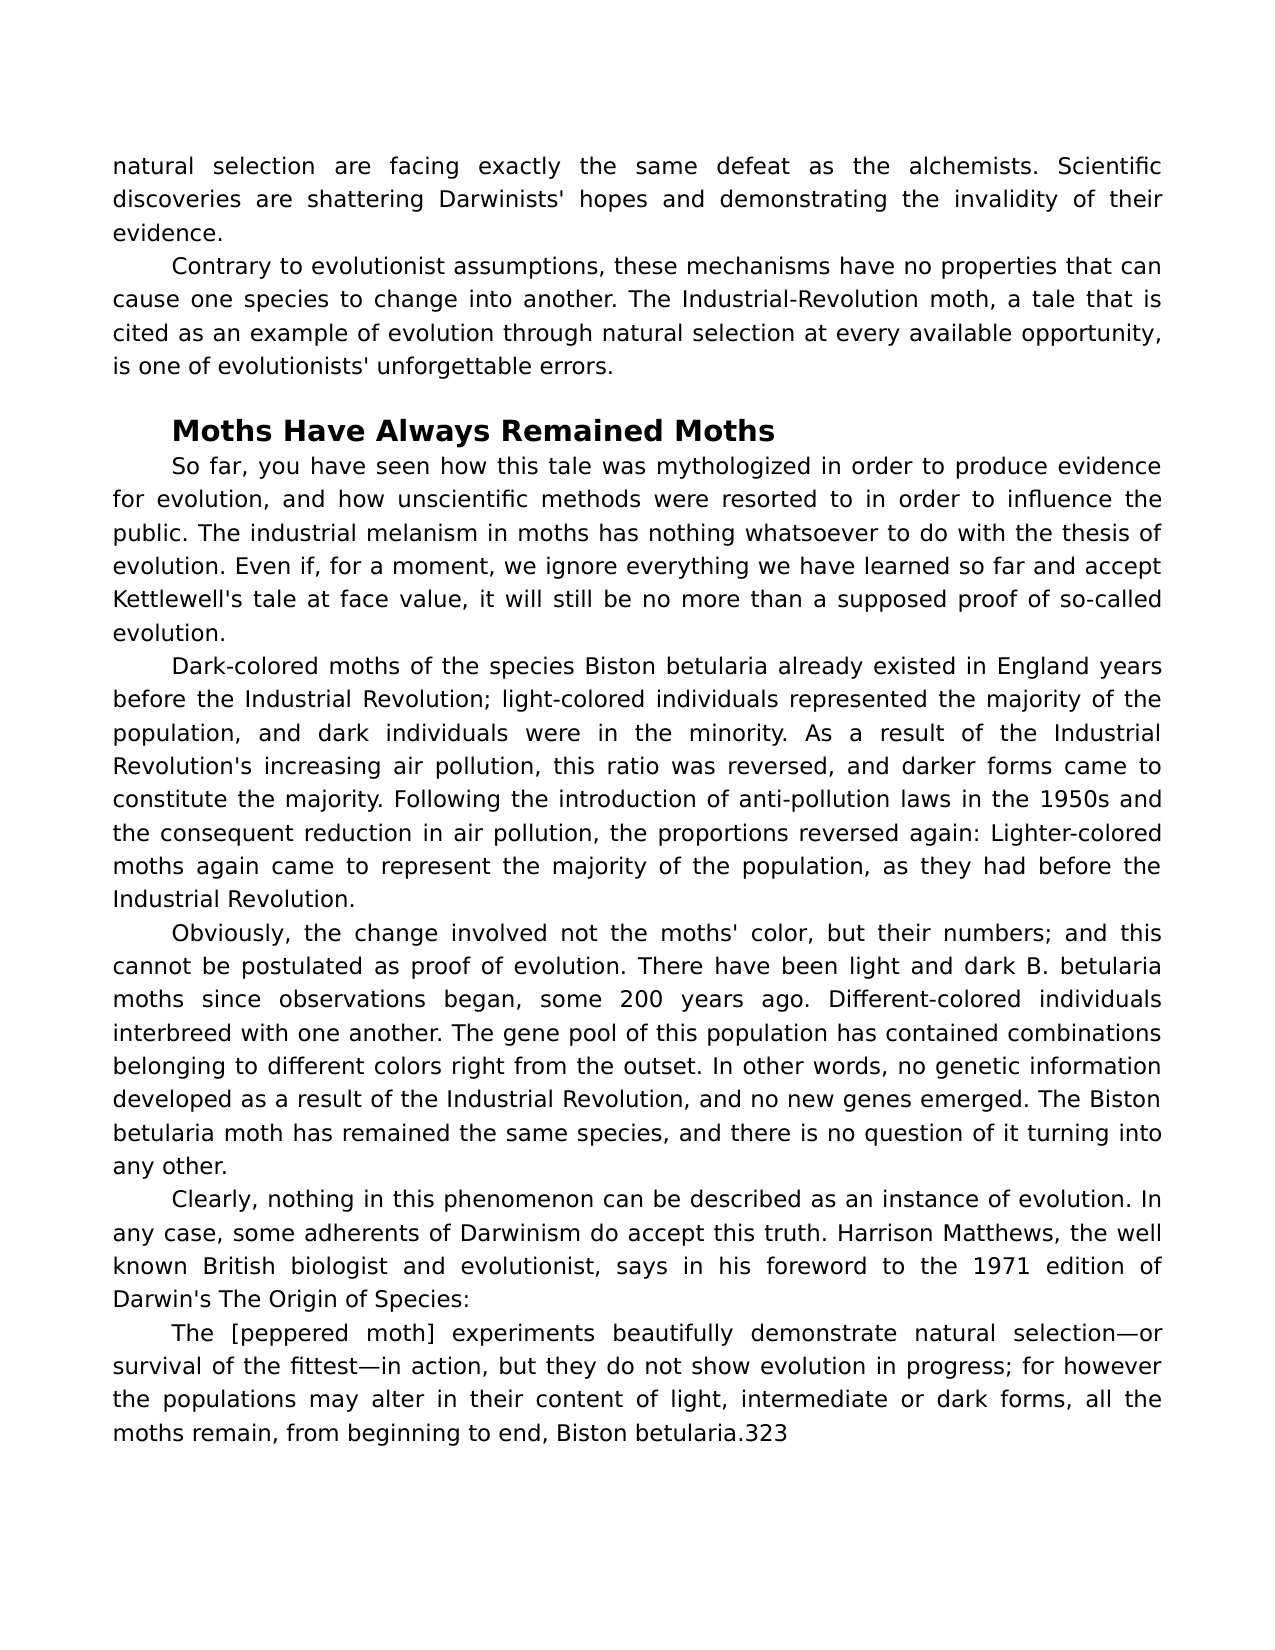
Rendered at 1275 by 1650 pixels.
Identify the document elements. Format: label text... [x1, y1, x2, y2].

text Dark-colored moths of the species Biston betularia already existed in England years before the Industrial Revolution; light-colored individuals represented the majority of the population, and dark individuals were in the minority. As a result of the Industrial Revolution's increasing air pollution, this ratio was reversed, and darker forms came to constitute the majority. Following the introduction of anti-pollution laws in the 1950s and the consequent reduction in air pollution, the proportions reversed again: Lighter-colored moths again came to represent the majority of the population, as they had before the Industrial Revolution. [112, 648, 1163, 914]
text The [peppered moth] experiments beautifully demonstrate natural selection—or survival of the fittest—in action, but they do not show evolution in progress; for however the populations may alter in their content of light, intermediate or dark forms, all the moths remain, from beginning to end, Biston betularia.323 [112, 1314, 1163, 1448]
text So far, you have seen how this tale was mythologized in order to produce evidence for evolution, and how unscientific methods were resorted to in order to influence the public. The industrial melanism in moths has nothing whatsoever to do with the thesis of evolution. Even if, for a moment, we ignore everything we have learned so far and accept Kettlewell's tale at face value, it will still be no more than a supposed proof of so-called evolution. [112, 448, 1163, 648]
text Obviously, the change involved not the moths' color, but their numbers; and this cannot be postulated as proof of evolution. There have been light and dark B. betularia moths since observations began, some 200 years ago. Different-colored individuals interbreed with one another. The gene pool of this population has contained combinations belonging to different colors right from the outset. In other words, no genetic information developed as a result of the Industrial Revolution, and no new genes emerged. The Biston betularia moth has remained the same species, and there is no question of it turning into any other. [112, 914, 1163, 1181]
text Moths Have Always Remained Moths [112, 414, 1163, 448]
text Contrary to evolutionist assumptions, these mechanisms have no properties that can cause one species to change into another. The Industrial-Revolution moth, a tale that is cited as an example of evolution through natural selection at every available opportunity, is one of evolutionists' unforgettable errors. [112, 248, 1163, 381]
text natural selection are facing exactly the same defeat as the alchemists. Scientific discoveries are shattering Darwinists' hopes and demonstrating the invalidity of their evidence. [112, 148, 1163, 248]
text Clearly, nothing in this phenomenon can be described as an instance of evolution. In any case, some adherents of Darwinism do accept this truth. Harrison Matthews, the well known British biologist and evolutionist, says in his foreword to the 1971 edition of Darwin's The Origin of Species: [112, 1181, 1163, 1314]
